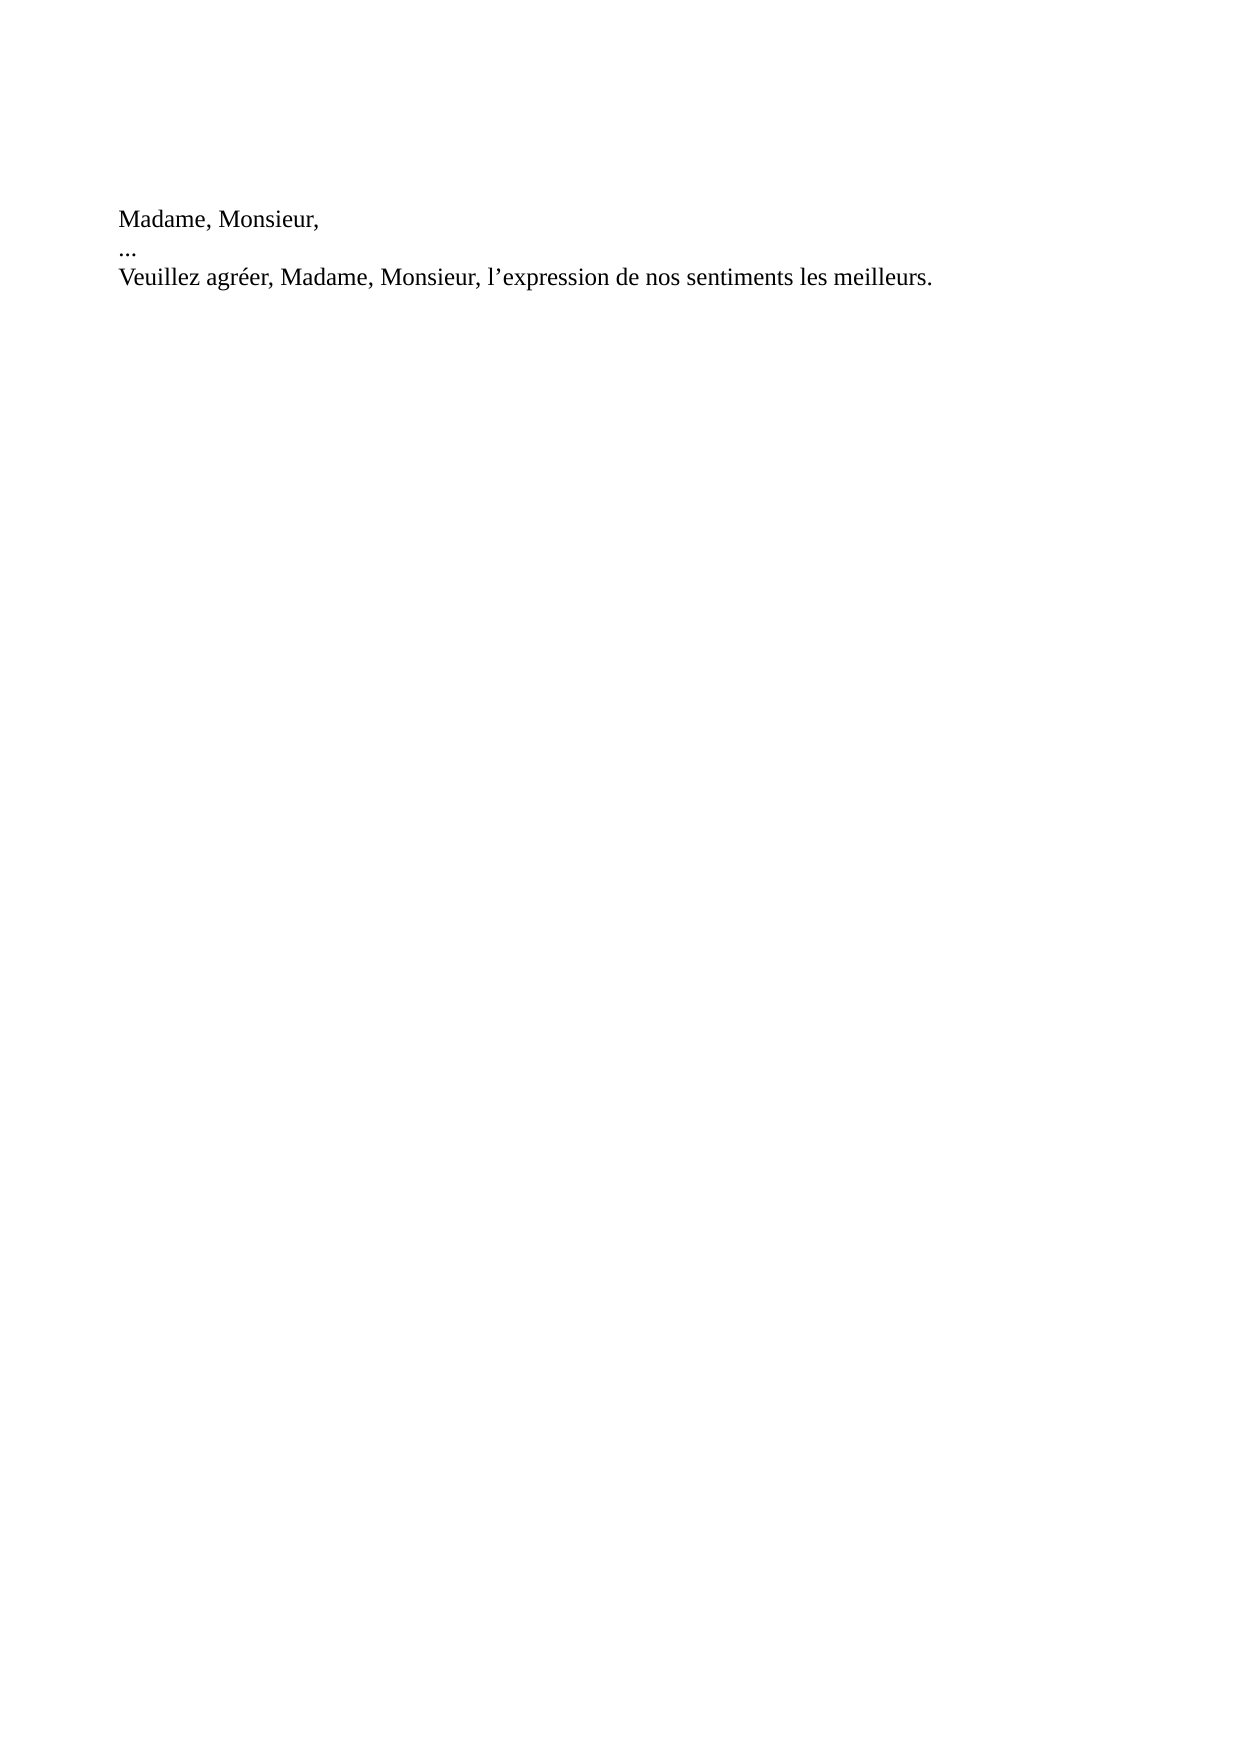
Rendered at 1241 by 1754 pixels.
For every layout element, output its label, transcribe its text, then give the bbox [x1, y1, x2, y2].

text Madame, Monsieur, [118, 204, 1122, 233]
text ... [118, 233, 1122, 262]
text Veuillez agréer, Madame, Monsieur, l’expression de nos sentiments les meilleurs. [118, 262, 1122, 291]
